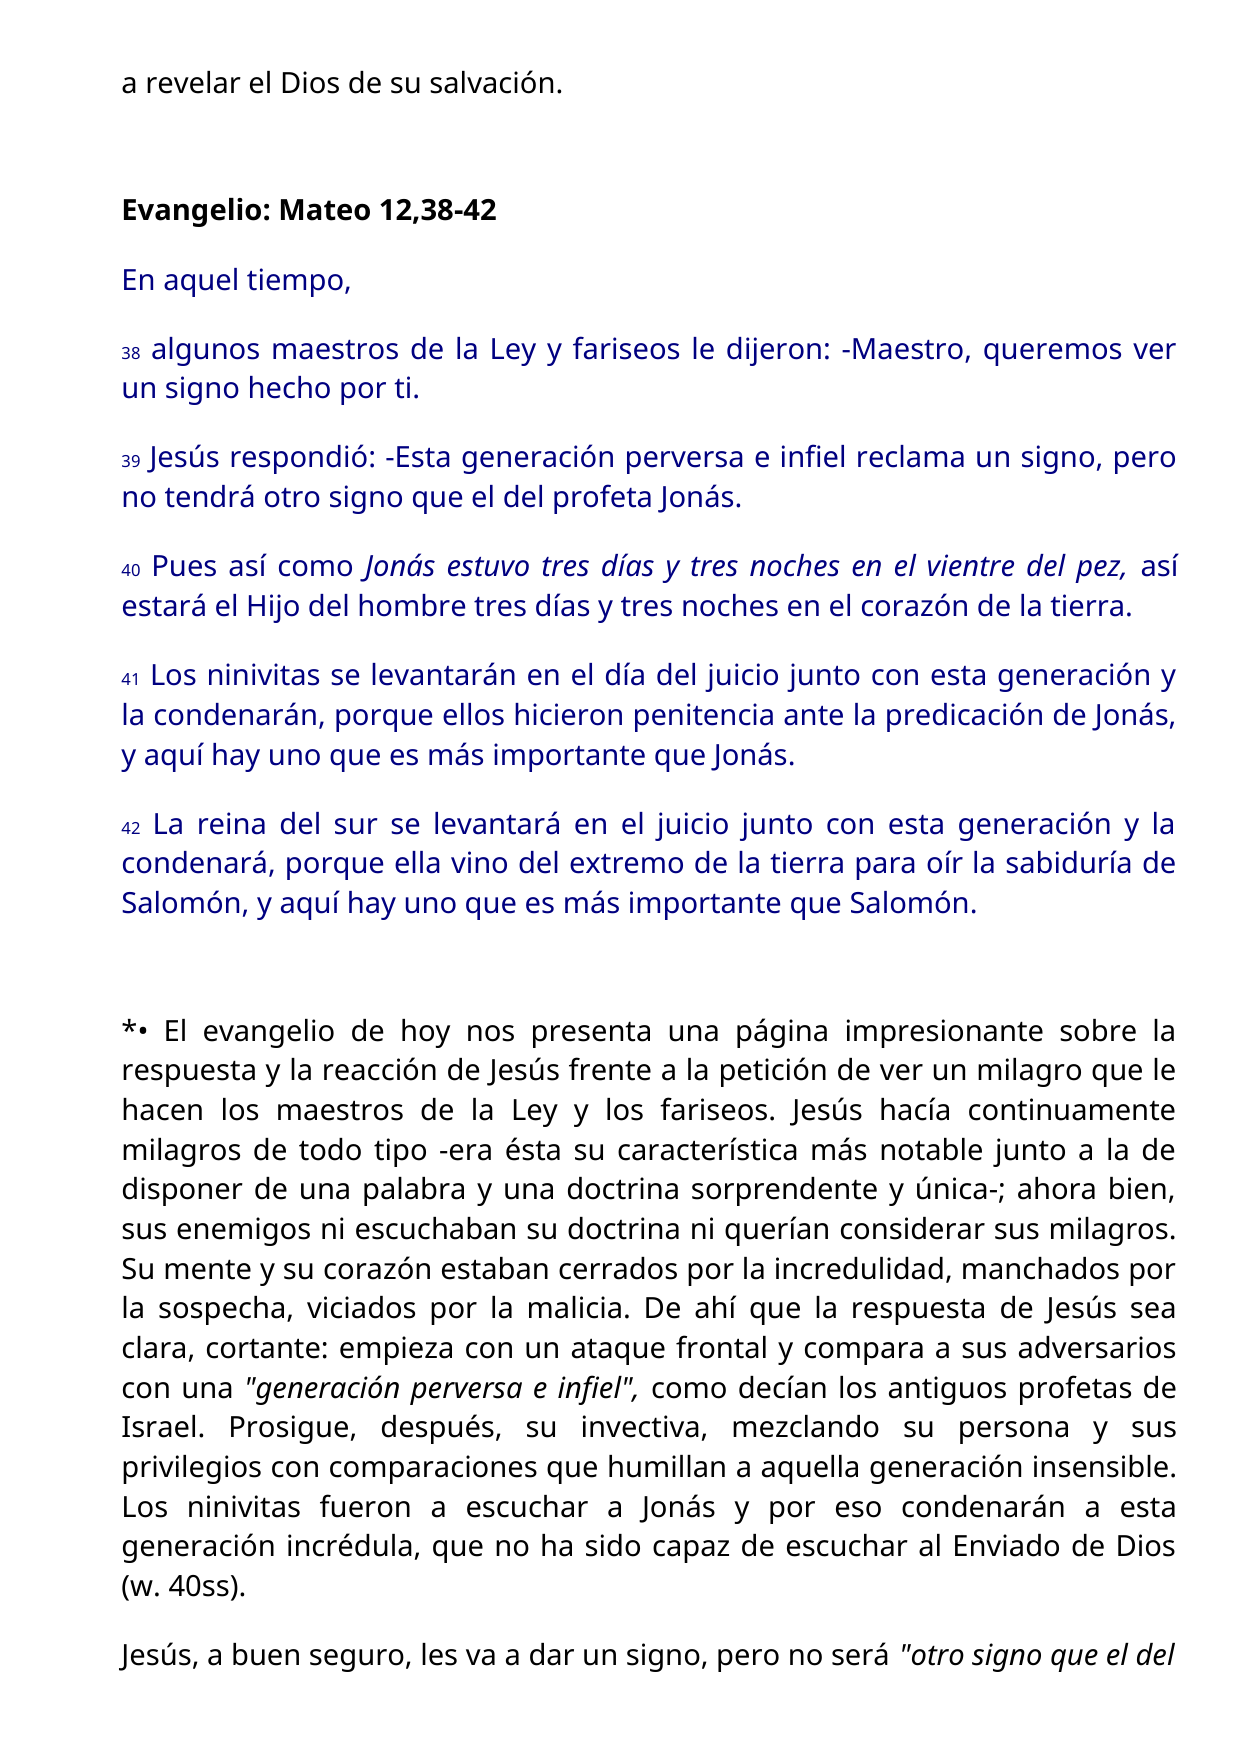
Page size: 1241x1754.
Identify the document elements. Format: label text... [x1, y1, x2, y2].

table_header a revelar el Dios de su salvación. Evangelio: Mateo 12,38-42 En aquel tiempo, 38 algunos maestros de la Ley y fariseos le dijeron: -Maestro, queremos ver un signo hecho por ti. 39 Jesús respondió: -Esta generación perversa e infiel reclama un signo, pero no tendrá otro signo que el del profeta Jonás. 40 Pues así como Jonás estuvo tres días y tres noches en el vientre del pez, así estará el Hijo del hombre tres días y tres noches en el corazón de la tierra. 41 Los ninivitas se levantarán en el día del juicio junto con esta generación y la condenarán, porque ellos hicieron penitencia ante la predicación de Jonás, y aquí hay uno que es más importante que Jonás. 42 La reina del sur se levantará en el juicio junto con esta generación y la condenará, porque ella vino del extremo de la tierra para oír la sabiduría de Salomón, y aquí hay uno que es más importante que Salomón. *• El evangelio de hoy nos presenta una página impresionante sobre la respuesta y la reacción de Jesús frente a la petición de ver un milagro que le hacen los maestros de la Ley y los fariseos. Jesús hacía continuamente milagros de todo tipo -era ésta su característica más notable junto a la de disponer de una palabra y una doctrina sorprendente y única-; ahora bien, sus enemigos ni escuchaban su doctrina ni querían considerar sus milagros. Su mente y su corazón estaban cerrados por la incredulidad, manchados por la sospecha, viciados por la malicia. De ahí que la respuesta de Jesús sea clara, cortante: empieza con un ataque frontal y compara a sus adversarios con una "generación perversa e infiel", como decían los antiguos profetas de Israel. Prosigue, después, su invectiva, mezclando su persona y sus privilegios con comparaciones que humillan a aquella generación insensible. Los ninivitas fueron a escuchar a Jonás y por eso condenarán a esta generación incrédula, que no ha sido capaz de escuchar al Enviado de Dios (w. 40ss). Jesús, a buen seguro, les va a dar un signo, pero no será "otro signo que el del [118, 59, 1181, 1677]
